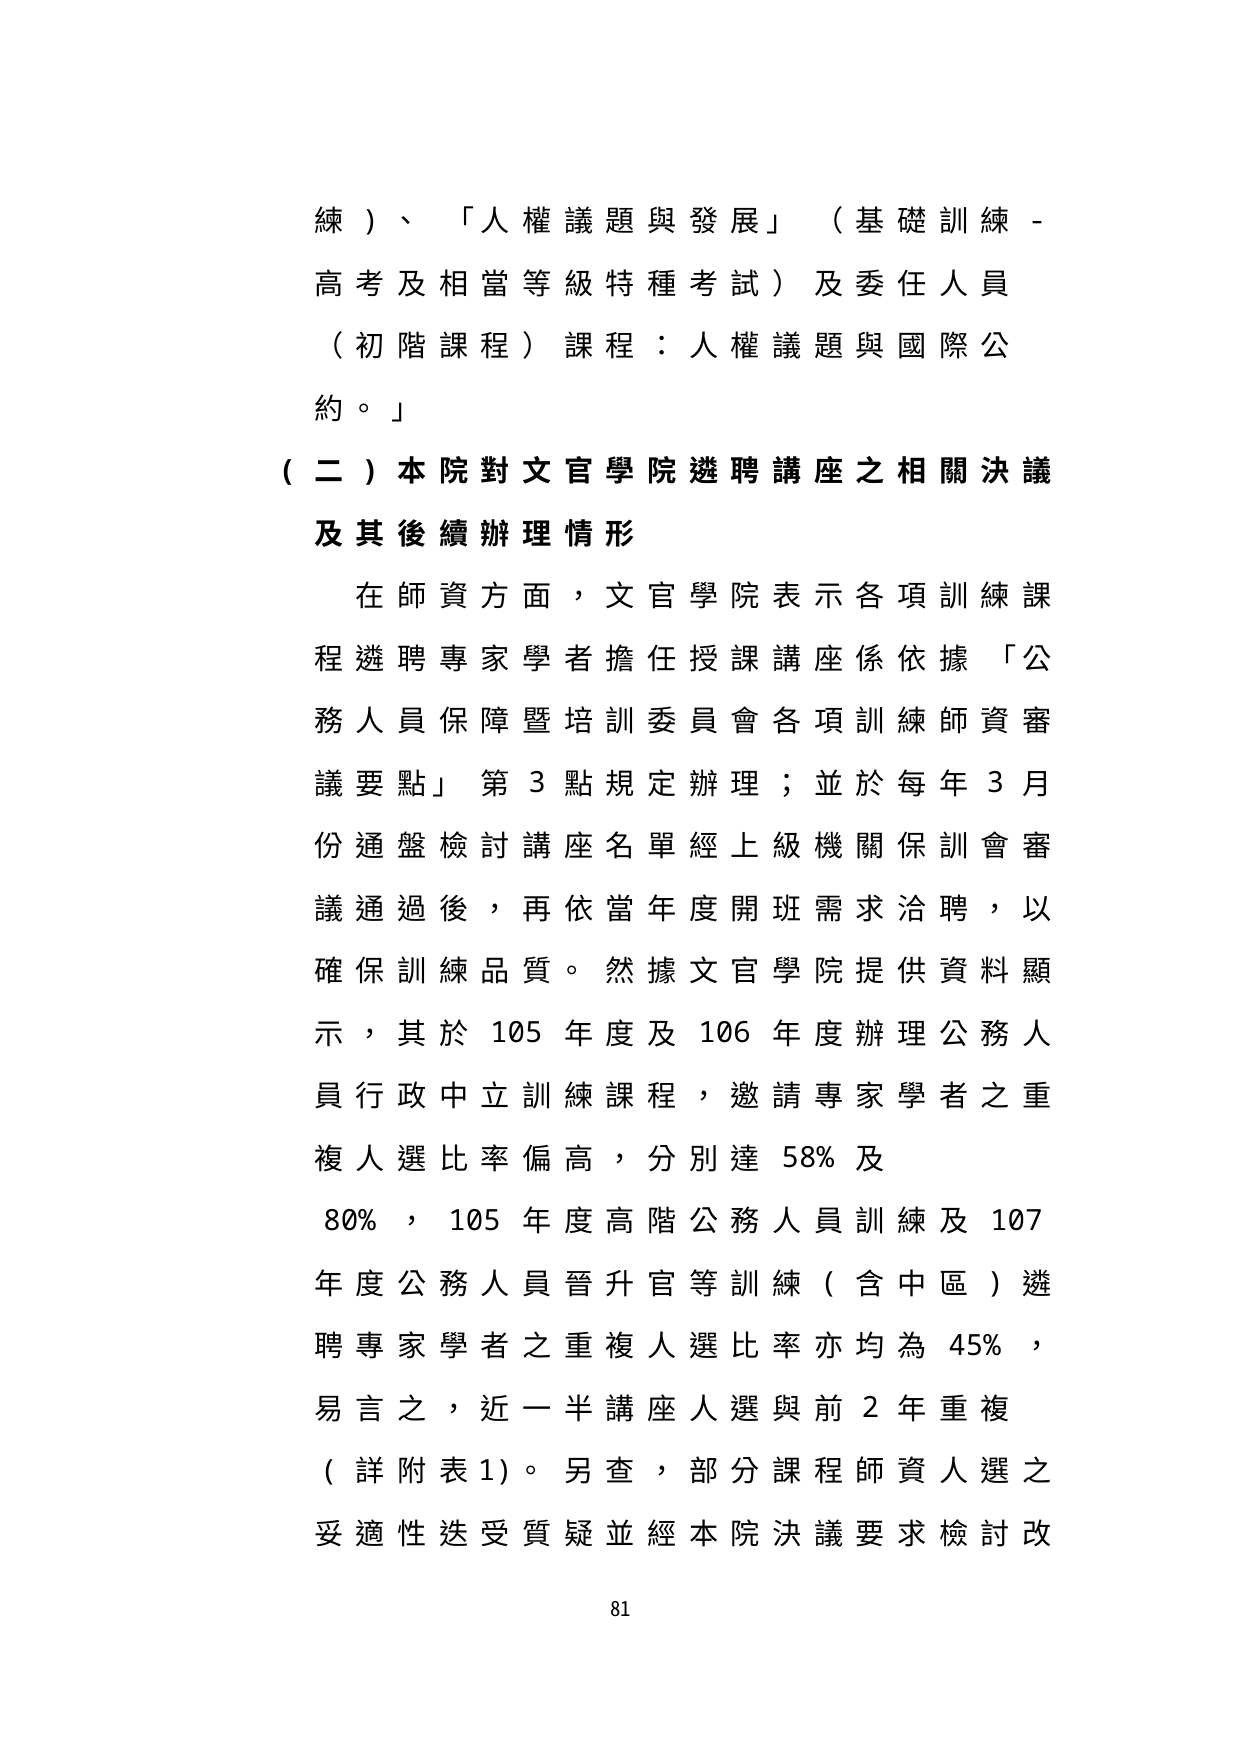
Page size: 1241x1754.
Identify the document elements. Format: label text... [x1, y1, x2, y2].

text (二)本院對文官學院遴聘講座之相關決議及其後續辦理情形 [242, 427, 1058, 552]
text 練)、「人權議題與發展」（基礎訓練-高考及相當等級特種考試）及委任人員（初階課程）課程：人權議題與國際公約。」 [271, 177, 1058, 427]
text 在師資方面，文官學院表示各項訓練課程遴聘專家學者擔任授課講座係依據「公務人員保障暨培訓委員會各項訓練師資審議要點」第3點規定辦理；並於每年3月份通盤檢討講座名單經上級機關保訓會審議通過後，再依當年度開班需求洽聘，以確保訓練品質。然據文官學院提供資料顯示，其於105年度及106年度辦理公務人員行政中立訓練課程，邀請專家學者之重複人選比率偏高，分別達58%及80%，105年度高階公務人員訓練及107年度公務人員晉升官等訓練(含中區)遴聘專家學者之重複人選比率亦均為45%，易言之，近一半講座人選與前2年重複(詳附表1)。另查，部分課程師資人選之妥適性迭受質疑並經本院決議要求檢討改 [271, 552, 1058, 1552]
